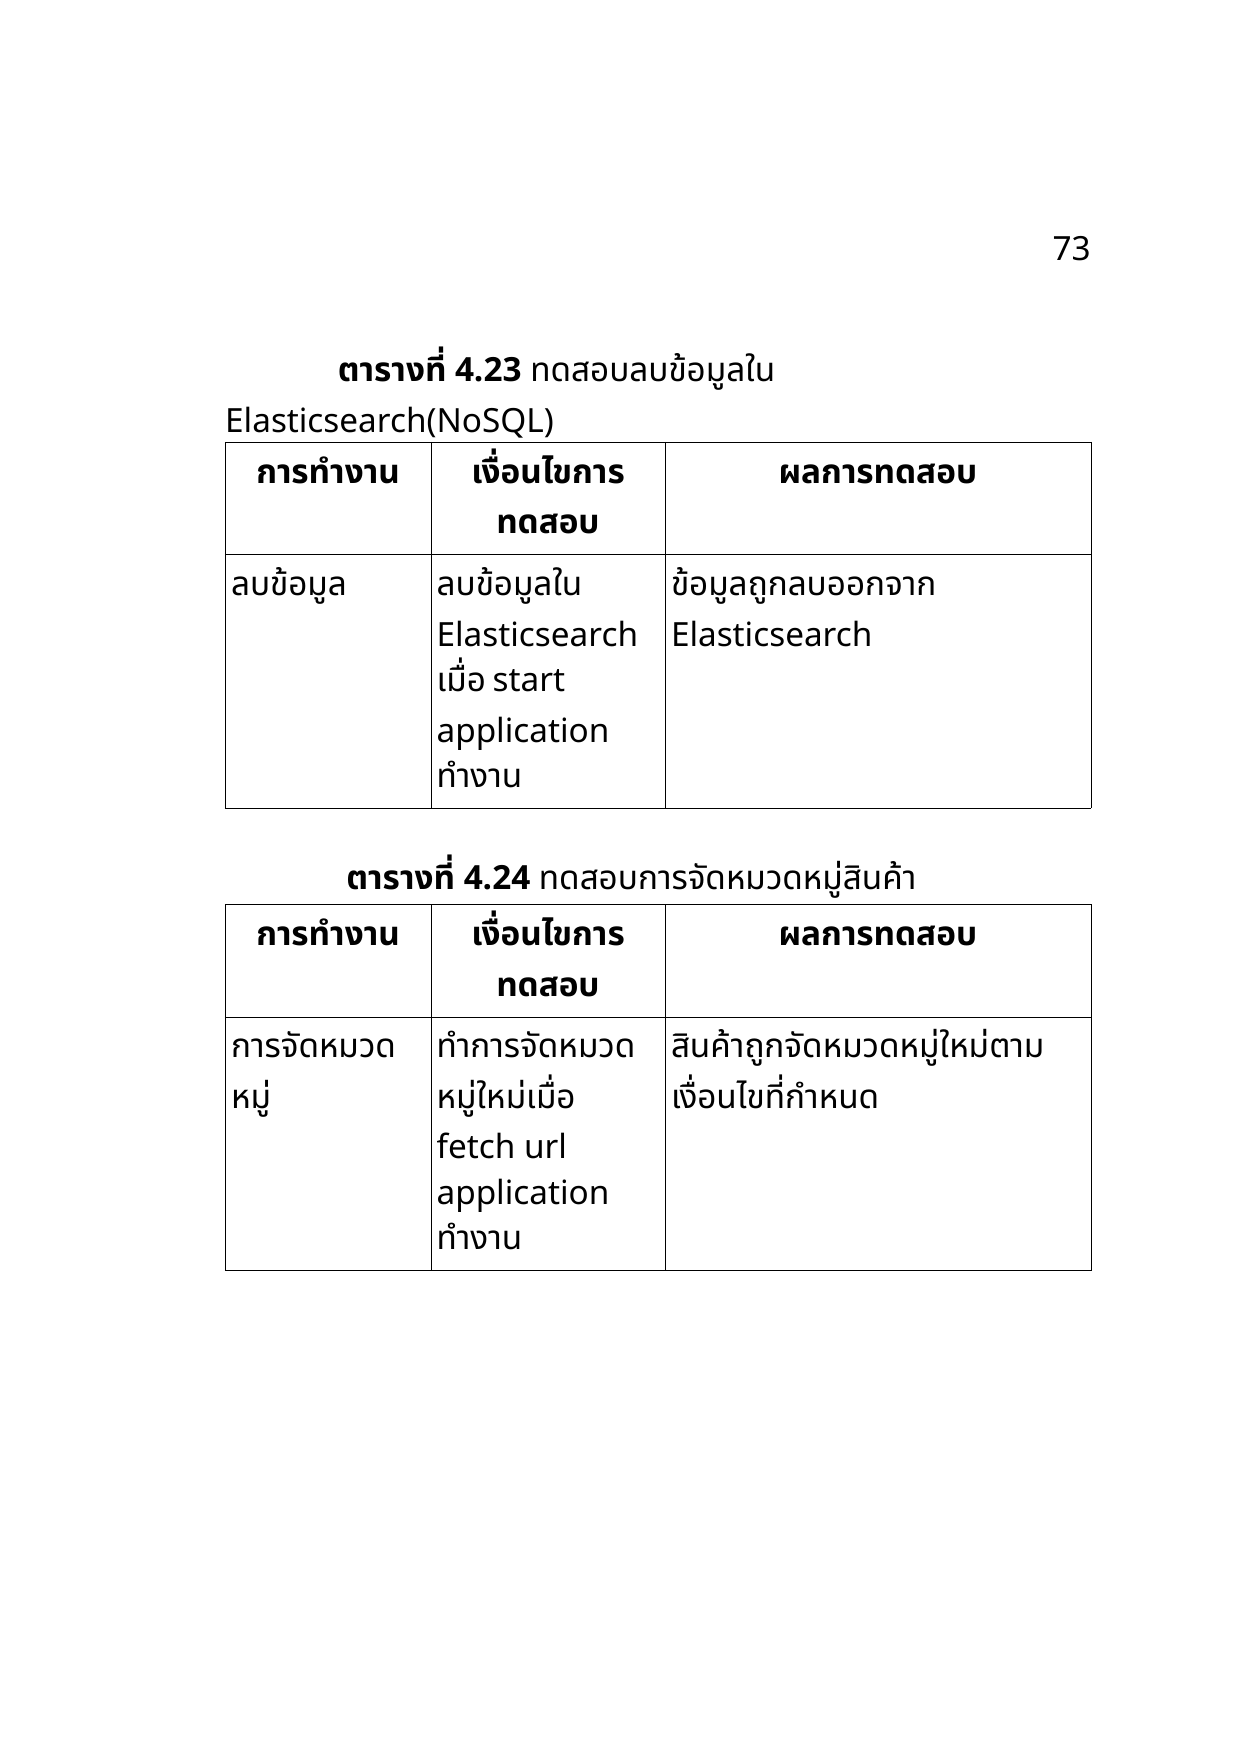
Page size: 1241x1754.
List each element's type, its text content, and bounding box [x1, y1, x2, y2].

table_header การทำงาน [226, 905, 431, 1017]
table_cell ลบข้อมูล [226, 555, 431, 808]
table_cell การจัดหมวดหมู่ [226, 1018, 431, 1270]
table_cell ทำการจัดหมวดหมู่ใหม่เมื่อ fetch url application ทำงาน [432, 1018, 665, 1270]
table_cell สินค้าถูกจัดหมวดหมู่ใหม่ตามเงื่อนไขที่กำหนด [666, 1018, 1091, 1270]
table_header ผลการทดสอบ [666, 443, 1091, 554]
table_header เงื่อนไขการทดสอบ [432, 905, 665, 1017]
table_cell ลบข้อมูลใน Elasticsearch เมื่อstart application ทำงาน [432, 555, 665, 808]
text ตารางที่ 4.23 ทดสอบลบข้อมูลใน Elasticsearch(NoSQL) [225, 346, 1091, 442]
table_cell ข้อมูลถูกลบออกจาก Elasticsearch [666, 555, 1091, 808]
table_header เงื่อนไขการทดสอบ [432, 443, 665, 554]
table_header ผลการทดสอบ [666, 905, 1091, 1017]
text ตารางที่ 4.24 ทดสอบการจัดหมวดหมู่สินค้า [225, 854, 1091, 904]
table_header การทำงาน [226, 443, 431, 554]
